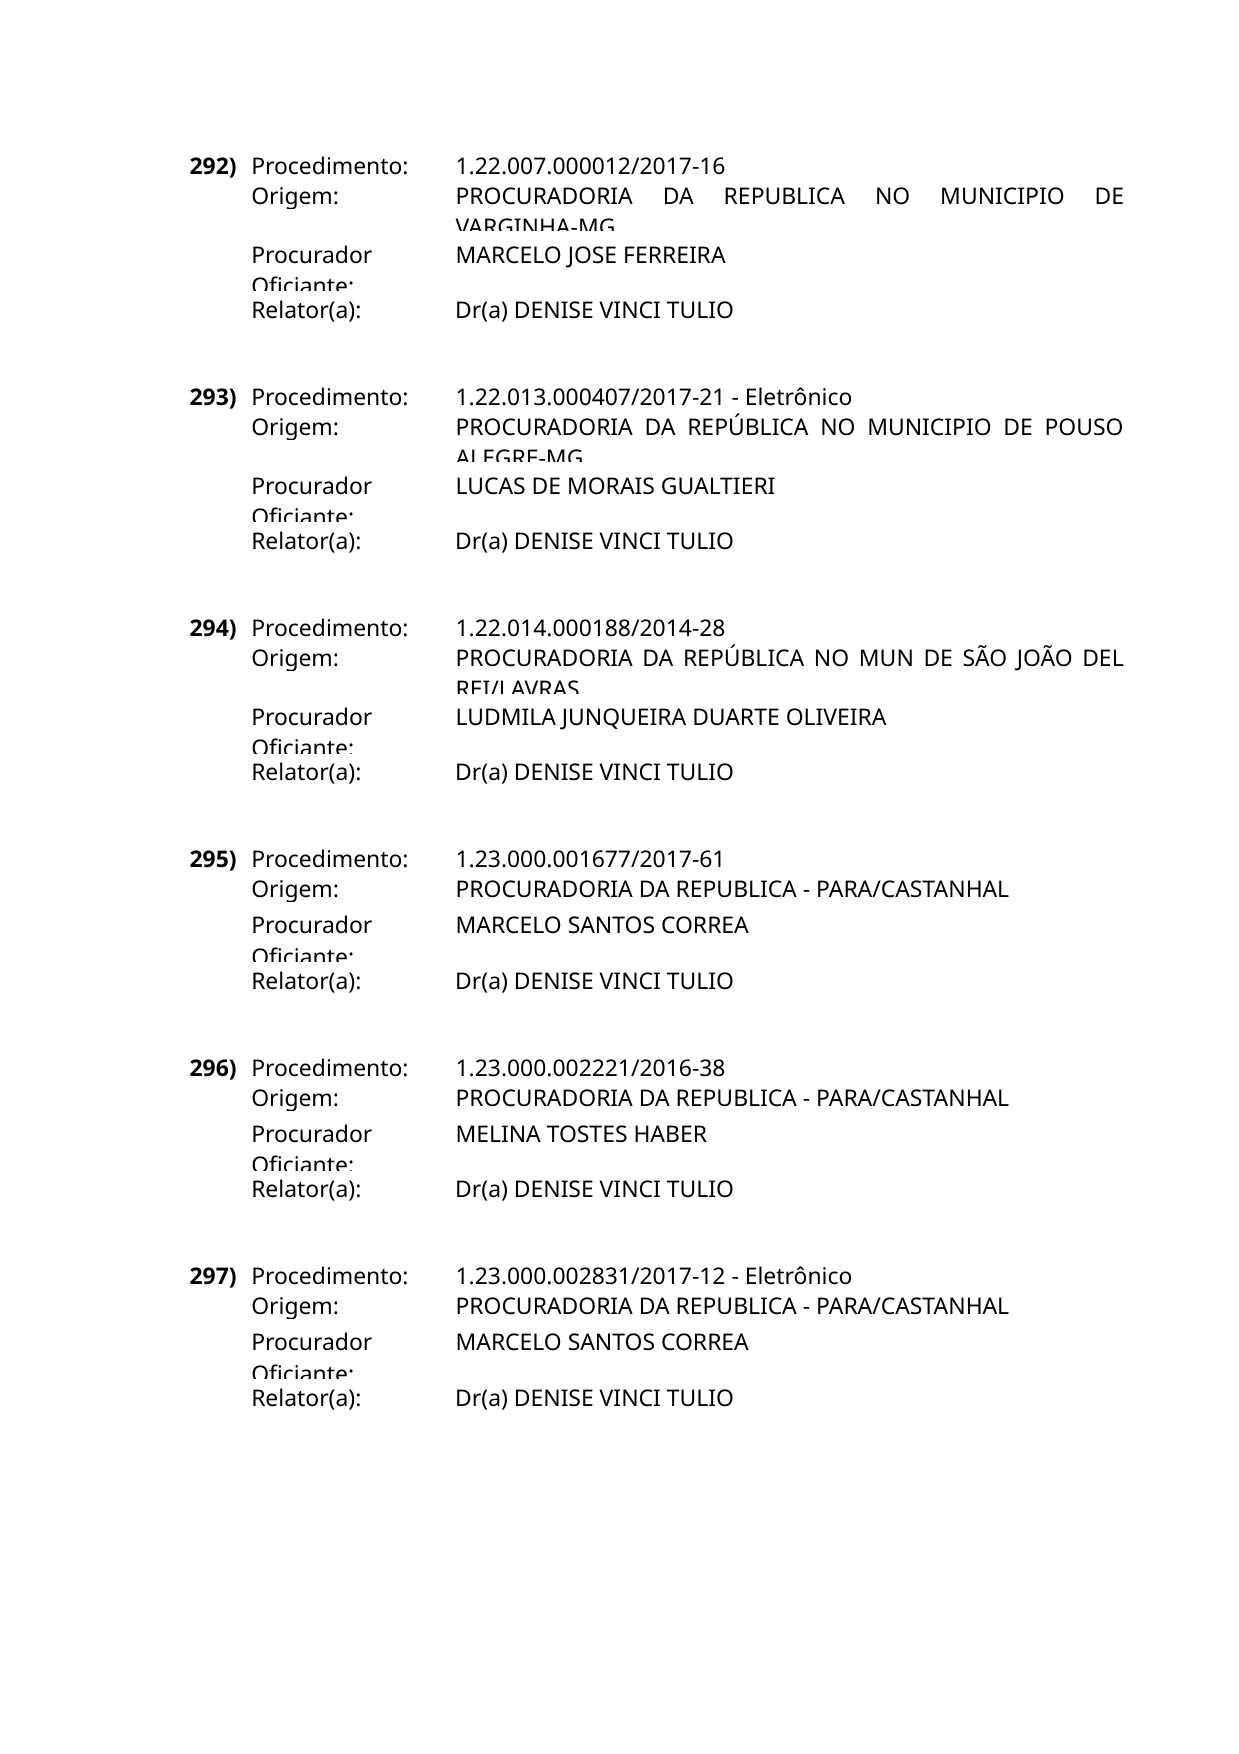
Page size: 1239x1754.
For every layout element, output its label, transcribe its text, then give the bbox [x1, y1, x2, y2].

table_cell [189, 324, 251, 381]
table_cell [189, 239, 251, 289]
table_cell MELINA TOSTES HABER [455, 1118, 1124, 1169]
table_cell [251, 786, 455, 843]
table_cell [0, 1319, 189, 1326]
table_cell 1.22.007.000012/2017-16 [455, 150, 1124, 178]
table_cell [0, 1382, 189, 1412]
table_cell MARCELO SANTOS CORREA [455, 909, 1124, 960]
table_cell [189, 1110, 251, 1118]
table_cell 293) [189, 381, 251, 409]
table_cell [1125, 965, 1239, 995]
table_cell [189, 701, 251, 752]
table_cell [0, 294, 189, 324]
table_cell [1125, 1082, 1239, 1110]
table_cell [455, 1110, 1124, 1118]
table_cell Origem: [251, 873, 455, 902]
table_cell [1125, 671, 1239, 693]
table_cell [1125, 324, 1239, 381]
table_cell [189, 294, 251, 324]
table_cell [0, 1082, 189, 1110]
table_cell [1125, 239, 1239, 289]
table_cell [1125, 701, 1239, 752]
table_cell [1125, 150, 1239, 178]
table_cell [1125, 411, 1239, 439]
table_cell [0, 1326, 189, 1377]
table_cell Procedimento: [251, 381, 455, 409]
table_cell [251, 671, 455, 693]
table_cell [0, 555, 189, 612]
table_cell [1125, 1260, 1239, 1289]
table_cell [251, 995, 455, 1052]
table_cell [189, 1382, 251, 1412]
table_cell [251, 555, 455, 612]
table_cell [455, 1203, 1124, 1260]
table_cell 292) [189, 150, 251, 178]
table_cell [1125, 902, 1239, 909]
table_cell [251, 324, 455, 381]
table_header [455, 0, 1124, 150]
table_cell [0, 843, 189, 872]
table_cell 1.22.014.000188/2014-28 [455, 612, 1124, 641]
table_header Relator(a): [251, 756, 455, 785]
table_cell Procurador Oficiante: [251, 470, 455, 522]
table_header Dr(a) DENISE VINCI TULIO [455, 756, 1122, 785]
table_cell Procedimento: [251, 1260, 455, 1289]
table_cell [189, 470, 251, 521]
table_cell [189, 1082, 251, 1110]
table_cell [1125, 440, 1239, 462]
table_cell [1125, 462, 1239, 469]
table_cell Procedimento: [251, 843, 455, 872]
table_header Dr(a) DENISE VINCI TULIO [455, 294, 1122, 323]
table_cell 1.23.000.002831/2017-12 - Eletrônico [455, 1260, 1124, 1289]
table_header [251, 0, 455, 150]
table_header [189, 0, 251, 150]
table_cell [189, 231, 251, 238]
table_cell [0, 381, 189, 409]
table_cell [0, 756, 189, 786]
table_cell [189, 462, 251, 469]
table_cell [189, 693, 251, 701]
table_cell [1125, 909, 1239, 960]
table_cell [189, 1173, 251, 1203]
table_cell [189, 965, 251, 995]
table_cell LUCAS DE MORAIS GUALTIERI [455, 470, 1124, 521]
table_cell [1125, 786, 1239, 843]
table_cell [0, 239, 189, 289]
table_cell [189, 411, 251, 439]
table_cell [1125, 1110, 1239, 1118]
table_cell 295) [189, 843, 251, 872]
table_cell [455, 324, 1124, 381]
table_cell [455, 231, 1124, 238]
table_cell [0, 150, 189, 178]
table_cell [1125, 470, 1239, 521]
table_cell [0, 1203, 189, 1260]
table_cell [189, 756, 251, 786]
table_cell Procurador Oficiante: [251, 909, 455, 962]
table_cell [251, 1110, 455, 1118]
table_cell Origem: [251, 1290, 455, 1319]
table_cell [455, 462, 1124, 469]
table_cell PROCURADORIA DA REPUBLICA NO MUNICIPIO DE VARGINHA-MG [455, 180, 1124, 231]
table_cell [1125, 1326, 1239, 1377]
table_cell [0, 642, 189, 671]
table_cell 294) [189, 612, 251, 641]
table_cell [251, 1319, 455, 1326]
table_cell [0, 671, 189, 693]
table_cell [189, 209, 251, 231]
table_cell Procedimento: [251, 612, 455, 641]
table_cell [251, 209, 455, 231]
table_header [1125, 0, 1239, 150]
table_cell [189, 555, 251, 612]
table_cell [1125, 1118, 1239, 1169]
table_cell PROCURADORIA DA REPUBLICA - PARA/CASTANHAL [455, 1290, 1124, 1319]
table_cell [1125, 693, 1239, 701]
table_cell 297) [189, 1260, 251, 1289]
table_cell [189, 525, 251, 555]
table_cell [455, 786, 1124, 843]
table_header Dr(a) DENISE VINCI TULIO [455, 525, 1122, 554]
table_cell [0, 902, 189, 909]
table_cell [0, 209, 189, 231]
table_cell [0, 1110, 189, 1118]
table_cell [189, 902, 251, 909]
table_cell Origem: [251, 411, 455, 439]
table_cell [189, 995, 251, 1052]
table_cell MARCELO SANTOS CORREA [455, 1326, 1124, 1377]
table_cell [0, 909, 189, 960]
table_header Relator(a): [251, 1173, 455, 1202]
table_cell [189, 180, 251, 208]
table_cell [251, 294, 1124, 324]
table_cell [0, 411, 189, 439]
table_cell 296) [189, 1052, 251, 1080]
table_cell [0, 1290, 189, 1319]
table_cell [0, 693, 189, 701]
table_cell Procurador Oficiante: [251, 701, 455, 753]
table_cell [1125, 209, 1239, 231]
table_cell [0, 1052, 189, 1080]
table_cell [0, 440, 189, 462]
table_header Dr(a) DENISE VINCI TULIO [455, 965, 1122, 993]
table_cell [251, 902, 455, 909]
table_cell Procedimento: [251, 1052, 455, 1080]
table_cell [1125, 231, 1239, 238]
table_cell Origem: [251, 1082, 455, 1110]
table_header Relator(a): [251, 1382, 455, 1410]
table_header Relator(a): [251, 294, 455, 323]
table_cell [0, 324, 189, 381]
table_header Relator(a): [251, 525, 455, 554]
table_cell [251, 756, 1124, 786]
table_cell [1125, 1203, 1239, 1260]
table_cell PROCURADORIA DA REPUBLICA - PARA/CASTANHAL [455, 873, 1124, 902]
table_cell [0, 612, 189, 641]
table_cell [1125, 555, 1239, 612]
table_cell [0, 786, 189, 843]
table_cell Origem: [251, 642, 455, 671]
table_cell [1125, 1319, 1239, 1326]
table_cell [455, 995, 1124, 1052]
table_cell [251, 440, 455, 462]
table_cell [189, 1319, 251, 1326]
table_cell [1125, 294, 1239, 324]
table_header Dr(a) DENISE VINCI TULIO [455, 1382, 1122, 1410]
table_cell [1125, 1052, 1239, 1080]
table_cell [189, 671, 251, 693]
table_cell [455, 1319, 1124, 1326]
table_cell [0, 180, 189, 208]
table_cell [1125, 1290, 1239, 1319]
table_cell [1125, 756, 1239, 786]
table_cell [189, 873, 251, 902]
table_header Relator(a): [251, 965, 455, 993]
table_cell [0, 701, 189, 752]
table_cell [251, 231, 455, 238]
table_cell [0, 873, 189, 902]
table_cell [251, 965, 1124, 995]
table_cell [0, 965, 189, 995]
table_cell [1125, 525, 1239, 555]
table_cell [1125, 1173, 1239, 1203]
table_cell [1125, 180, 1239, 208]
table_cell Procedimento: [251, 150, 455, 178]
table_cell PROCURADORIA DA REPUBLICA - PARA/CASTANHAL [455, 1082, 1124, 1110]
table_cell [189, 642, 251, 671]
table_cell 1.23.000.002221/2016-38 [455, 1052, 1124, 1080]
table_cell [251, 693, 455, 701]
table_cell [251, 462, 455, 469]
table_cell Procurador Oficiante: [251, 239, 455, 291]
table_cell 1.22.013.000407/2017-21 - Eletrônico [455, 381, 1124, 409]
table_cell [1125, 381, 1239, 409]
table_cell [1125, 873, 1239, 902]
table_cell [189, 440, 251, 462]
table_header [0, 0, 189, 150]
table_cell [1125, 1382, 1239, 1412]
table_cell [455, 902, 1124, 909]
table_cell [0, 231, 189, 238]
table_cell [0, 1260, 189, 1289]
table_cell [0, 1118, 189, 1169]
table_cell 1.23.000.001677/2017-61 [455, 843, 1124, 872]
table_cell [0, 525, 189, 555]
table_cell [251, 525, 1124, 555]
table_cell PROCURADORIA DA REPÚBLICA NO MUNICIPIO DE POUSO ALEGRE-MG [455, 411, 1124, 462]
table_cell [0, 470, 189, 521]
table_cell [189, 1326, 251, 1377]
table_cell [1125, 642, 1239, 671]
table_cell [189, 786, 251, 843]
table_cell LUDMILA JUNQUEIRA DUARTE OLIVEIRA [455, 701, 1124, 752]
table_cell Procurador Oficiante: [251, 1118, 455, 1170]
table_cell [1125, 612, 1239, 641]
table_cell Procurador Oficiante: [251, 1326, 455, 1379]
table_cell [189, 1118, 251, 1169]
table_cell [1125, 995, 1239, 1052]
table_cell [251, 1203, 455, 1260]
table_header Dr(a) DENISE VINCI TULIO [455, 1173, 1122, 1202]
table_cell [189, 1290, 251, 1319]
table_cell [0, 1173, 189, 1203]
table_cell [455, 693, 1124, 701]
table_cell [0, 462, 189, 469]
table_cell [189, 909, 251, 960]
table_cell [189, 1203, 251, 1260]
table_cell PROCURADORIA DA REPÚBLICA NO MUN DE SÃO JOÃO DEL REI/LAVRAS [455, 642, 1124, 693]
table_cell [455, 555, 1124, 612]
table_cell MARCELO JOSE FERREIRA [455, 239, 1124, 289]
table_cell [1125, 843, 1239, 872]
table_cell Origem: [251, 180, 455, 208]
table_cell [0, 995, 189, 1052]
